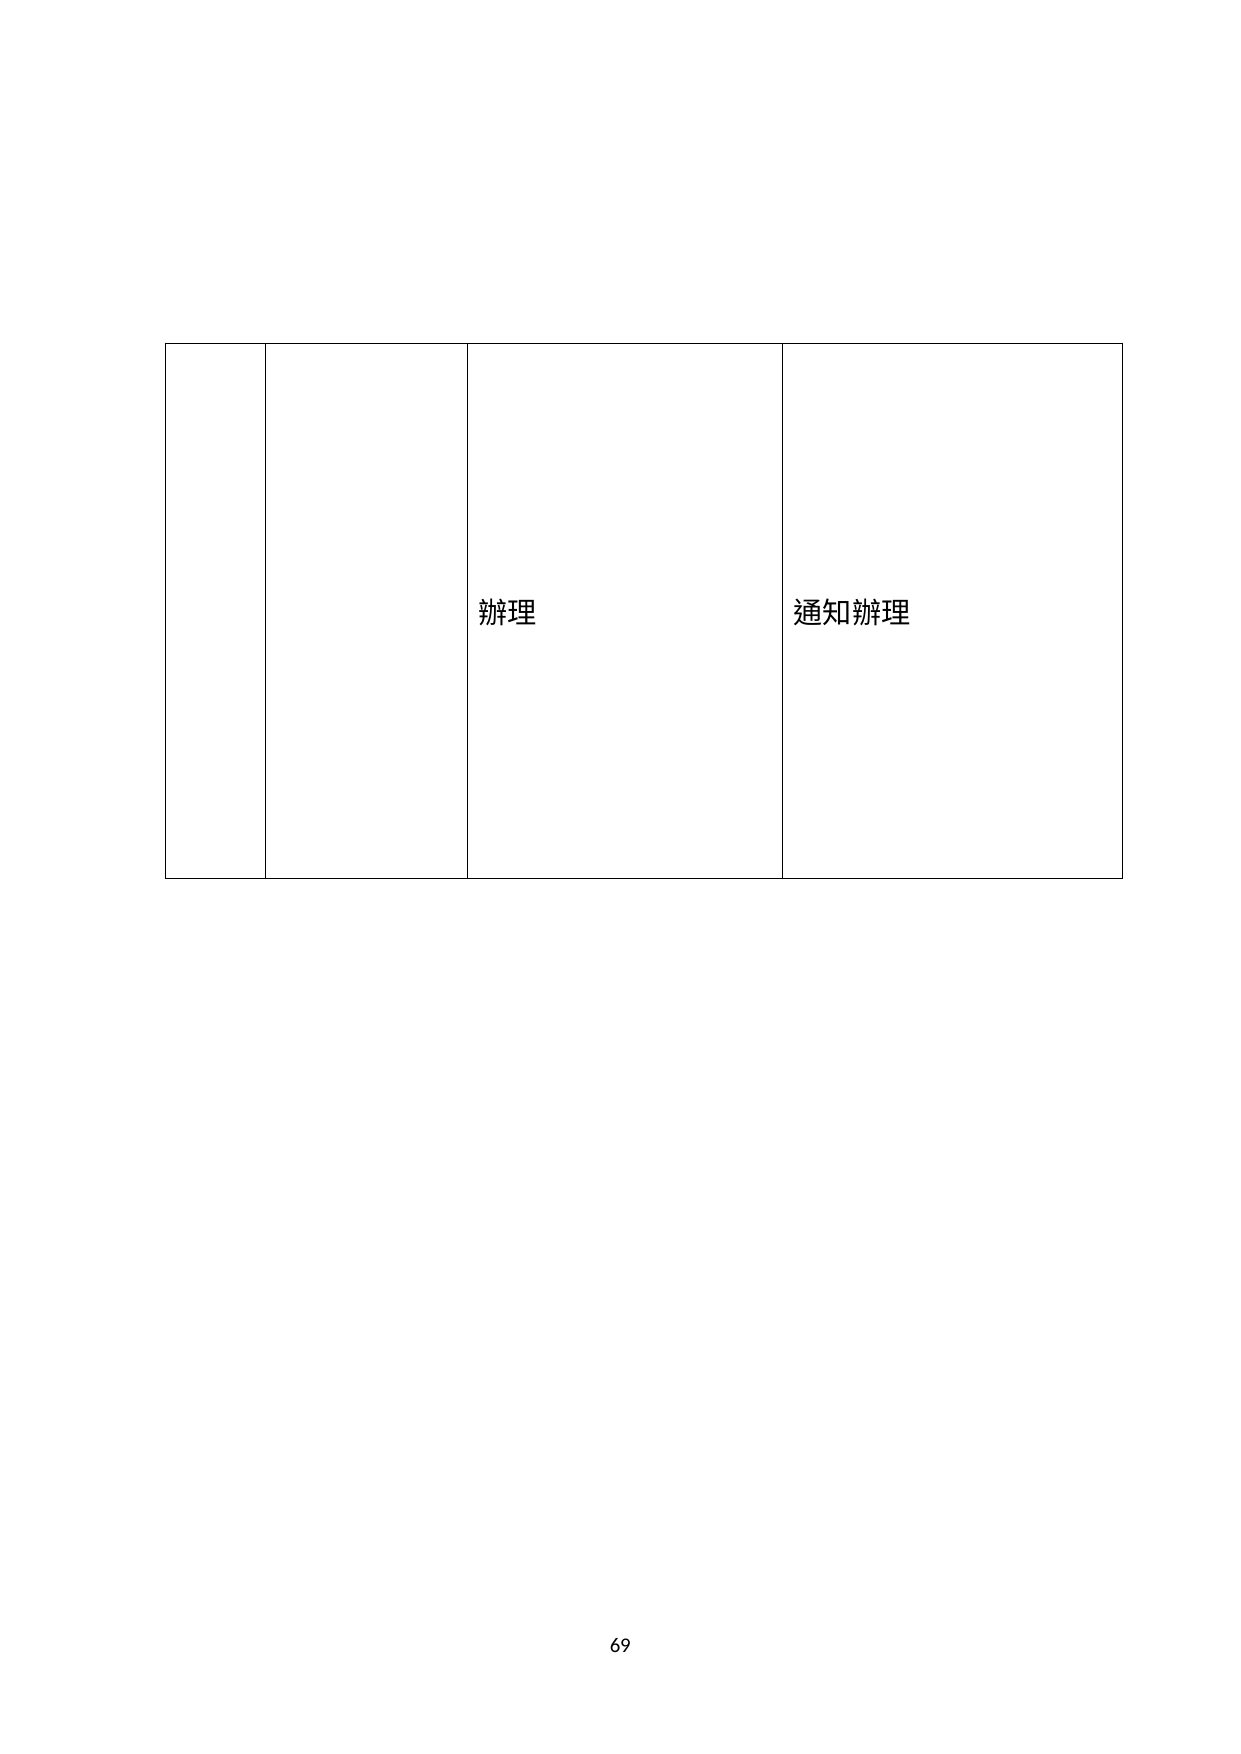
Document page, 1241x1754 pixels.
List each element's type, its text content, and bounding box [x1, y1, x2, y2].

table_cell [166, 344, 265, 878]
table_cell 辦理 [468, 344, 782, 878]
table_cell [266, 344, 467, 878]
table_cell 通知辦理 [783, 344, 1122, 878]
